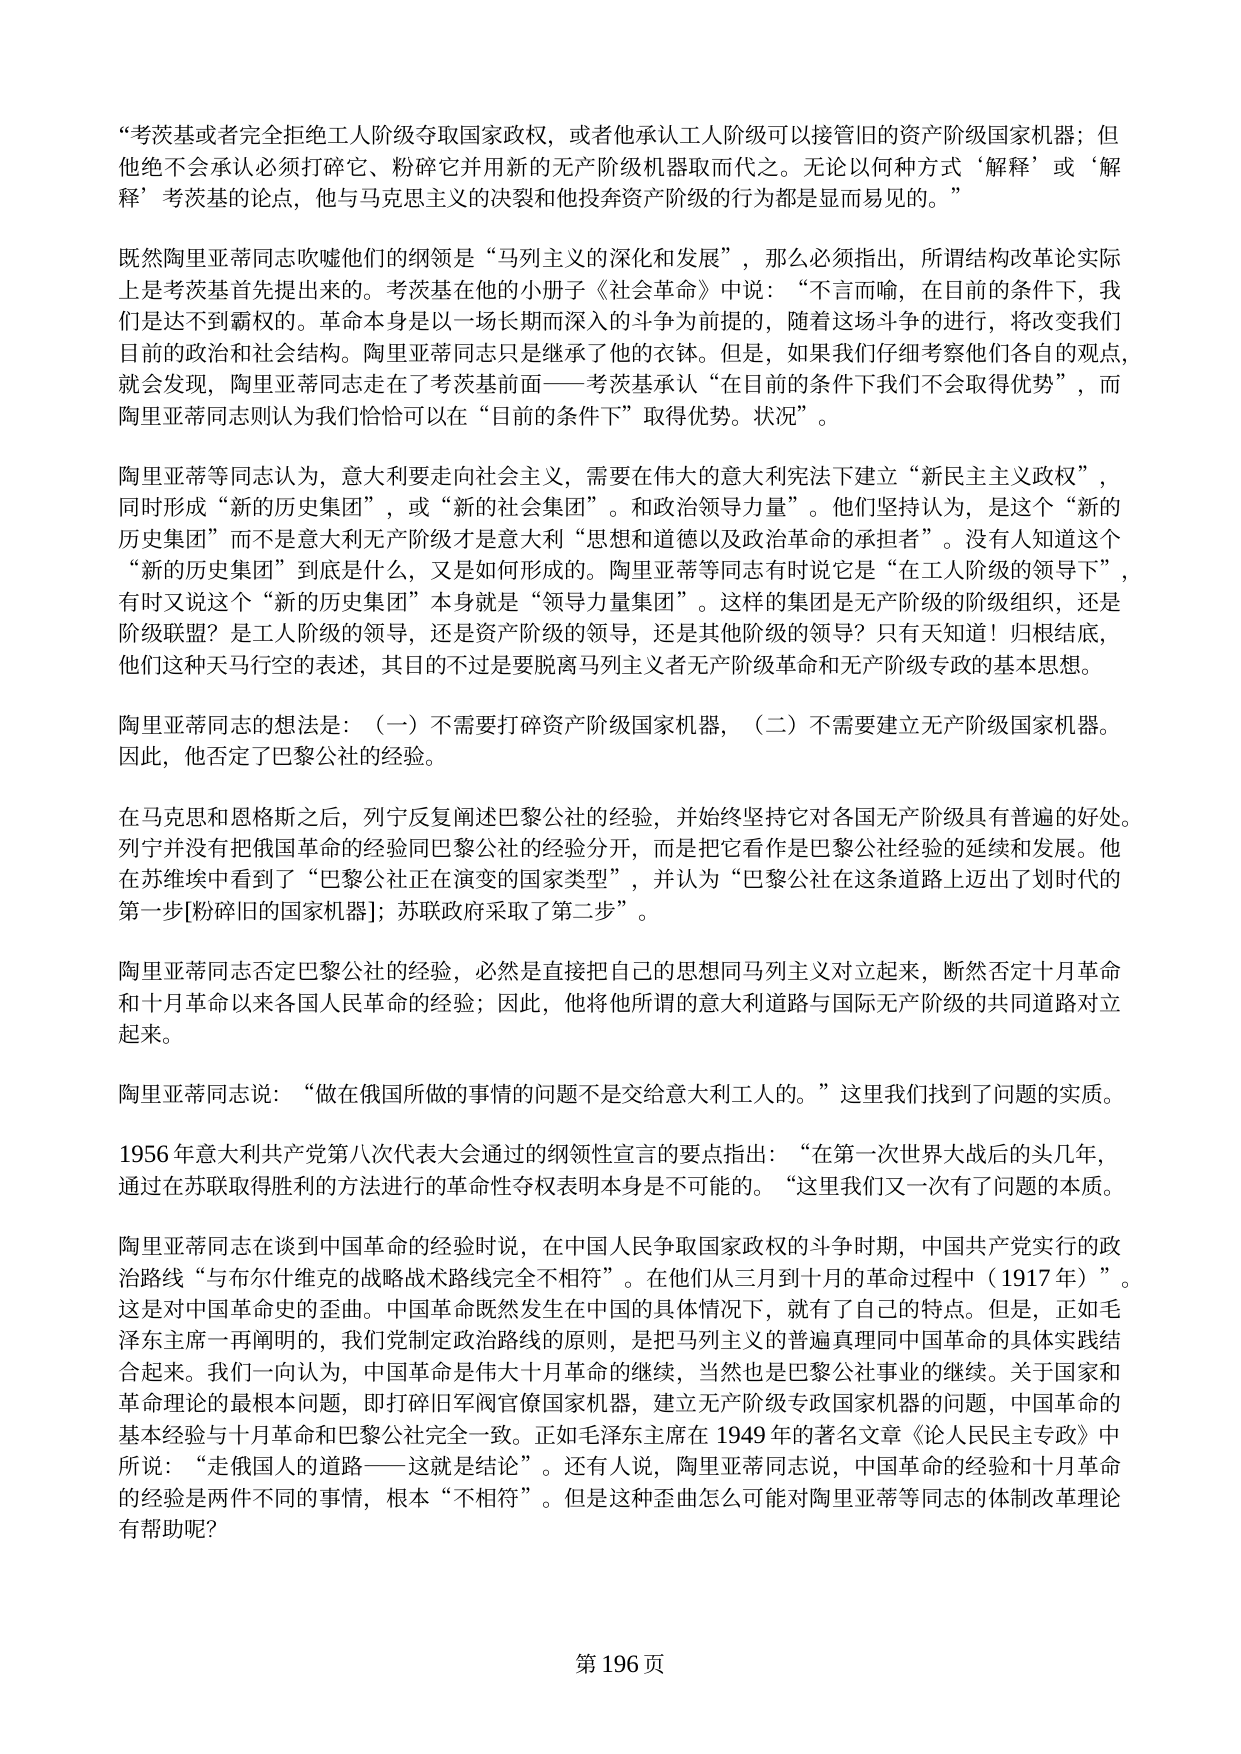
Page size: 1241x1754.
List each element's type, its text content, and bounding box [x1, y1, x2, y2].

text “考茨基或者完全拒绝工人阶级夺取国家政权，或者他承认工人阶级可以接管旧的资产阶级国家机器；但他绝不会承认必须打碎它、粉碎它并用新的无产阶级机器取而代之。无论以何种方式‘解释’或‘解释’考茨基的论点，他与马克思主义的决裂和他投奔资产阶级的行为都是显而易见的。” [118, 118, 1122, 213]
text 在马克思和恩格斯之后，列宁反复阐述巴黎公社的经验，并始终坚持它对各国无产阶级具有普遍的好处。列宁并没有把俄国革命的经验同巴黎公社的经验分开，而是把它看作是巴黎公社经验的延续和发展。他在苏维埃中看到了“巴黎公社正在演变的国家类型”，并认为“巴黎公社在这条道路上迈出了划时代的第一步[粉碎旧的国家机器]；苏联政府采取了第二步”。 [118, 800, 1122, 926]
text 既然陶里亚蒂同志吹嘘他们的纲领是“马列主义的深化和发展”，那么必须指出，所谓结构改革论实际上是考茨基首先提出来的。考茨基在他的小册子《社会革命》中说：“不言而喻，在目前的条件下，我们是达不到霸权的。革命本身是以一场长期而深入的斗争为前提的，随着这场斗争的进行，将改变我们目前的政治和社会结构。陶里亚蒂同志只是继承了他的衣钵。但是，如果我们仔细考察他们各自的观点，就会发现，陶里亚蒂同志走在了考茨基前面——考茨基承认“在目前的条件下我们不会取得优势”，而陶里亚蒂同志则认为我们恰恰可以在“目前的条件下”取得优势。状况”。 [118, 242, 1122, 430]
text 陶里亚蒂同志说：“做在俄国所做的事情的问题不是交给意大利工人的。”这里我们找到了问题的实质。 [118, 1077, 1122, 1109]
text 1956年意大利共产党第八次代表大会通过的纲领性宣言的要点指出：“在第一次世界大战后的头几年，通过在苏联取得胜利的方法进行的革命性夺权表明本身是不可能的。“这里我们又一次有了问题的本质。 [118, 1138, 1122, 1201]
text 陶里亚蒂同志的想法是：（一）不需要打碎资产阶级国家机器，（二）不需要建立无产阶级国家机器。因此，他否定了巴黎公社的经验。 [118, 708, 1122, 771]
text 陶里亚蒂同志否定巴黎公社的经验，必然是直接把自己的思想同马列主义对立起来，断然否定十月革命和十月革命以来各国人民革命的经验；因此，他将他所谓的意大利道路与国际无产阶级的共同道路对立起来。 [118, 954, 1122, 1049]
text 陶里亚蒂同志在谈到中国革命的经验时说，在中国人民争取国家政权的斗争时期，中国共产党实行的政治路线“与布尔什维克的战略战术路线完全不相符”。在他们从三月到十月的革命过程中（1917年）”。这是对中国革命史的歪曲。中国革命既然发生在中国的具体情况下，就有了自己的特点。但是，正如毛泽东主席一再阐明的，我们党制定政治路线的原则，是把马列主义的普遍真理同中国革命的具体实践结合起来。我们一向认为，中国革命是伟大十月革命的继续，当然也是巴黎公社事业的继续。关于国家和革命理论的最根本问题，即打碎旧军阀官僚国家机器，建立无产阶级专政国家机器的问题，中国革命的基本经验与十月革命和巴黎公社完全一致。正如毛泽东主席在1949年的著名文章《论人民民主专政》中所说：“走俄国人的道路——这就是结论”。还有人说，陶里亚蒂同志说，中国革命的经验和十月革命的经验是两件不同的事情，根本“不相符”。但是这种歪曲怎么可能对陶里亚蒂等同志的体制改革理论有帮助呢？ [118, 1229, 1122, 1544]
text 陶里亚蒂等同志认为，意大利要走向社会主义，需要在伟大的意大利宪法下建立“新民主主义政权”，同时形成“新的历史集团”，或“新的社会集团”。和政治领导力量”。他们坚持认为，是这个“新的历史集团”而不是意大利无产阶级才是意大利“思想和道德以及政治革命的承担者”。没有人知道这个“新的历史集团”到底是什么，又是如何形成的。陶里亚蒂等同志有时说它是“在工人阶级的领导下”，有时又说这个“新的历史集团”本身就是“领导力量集团”。这样的集团是无产阶级的阶级组织，还是阶级联盟？是工人阶级的领导，还是资产阶级的领导，还是其他阶级的领导？只有天知道！归根结底，他们这种天马行空的表述，其目的不过是要脱离马列主义者无产阶级革命和无产阶级专政的基本思想。 [118, 459, 1122, 679]
